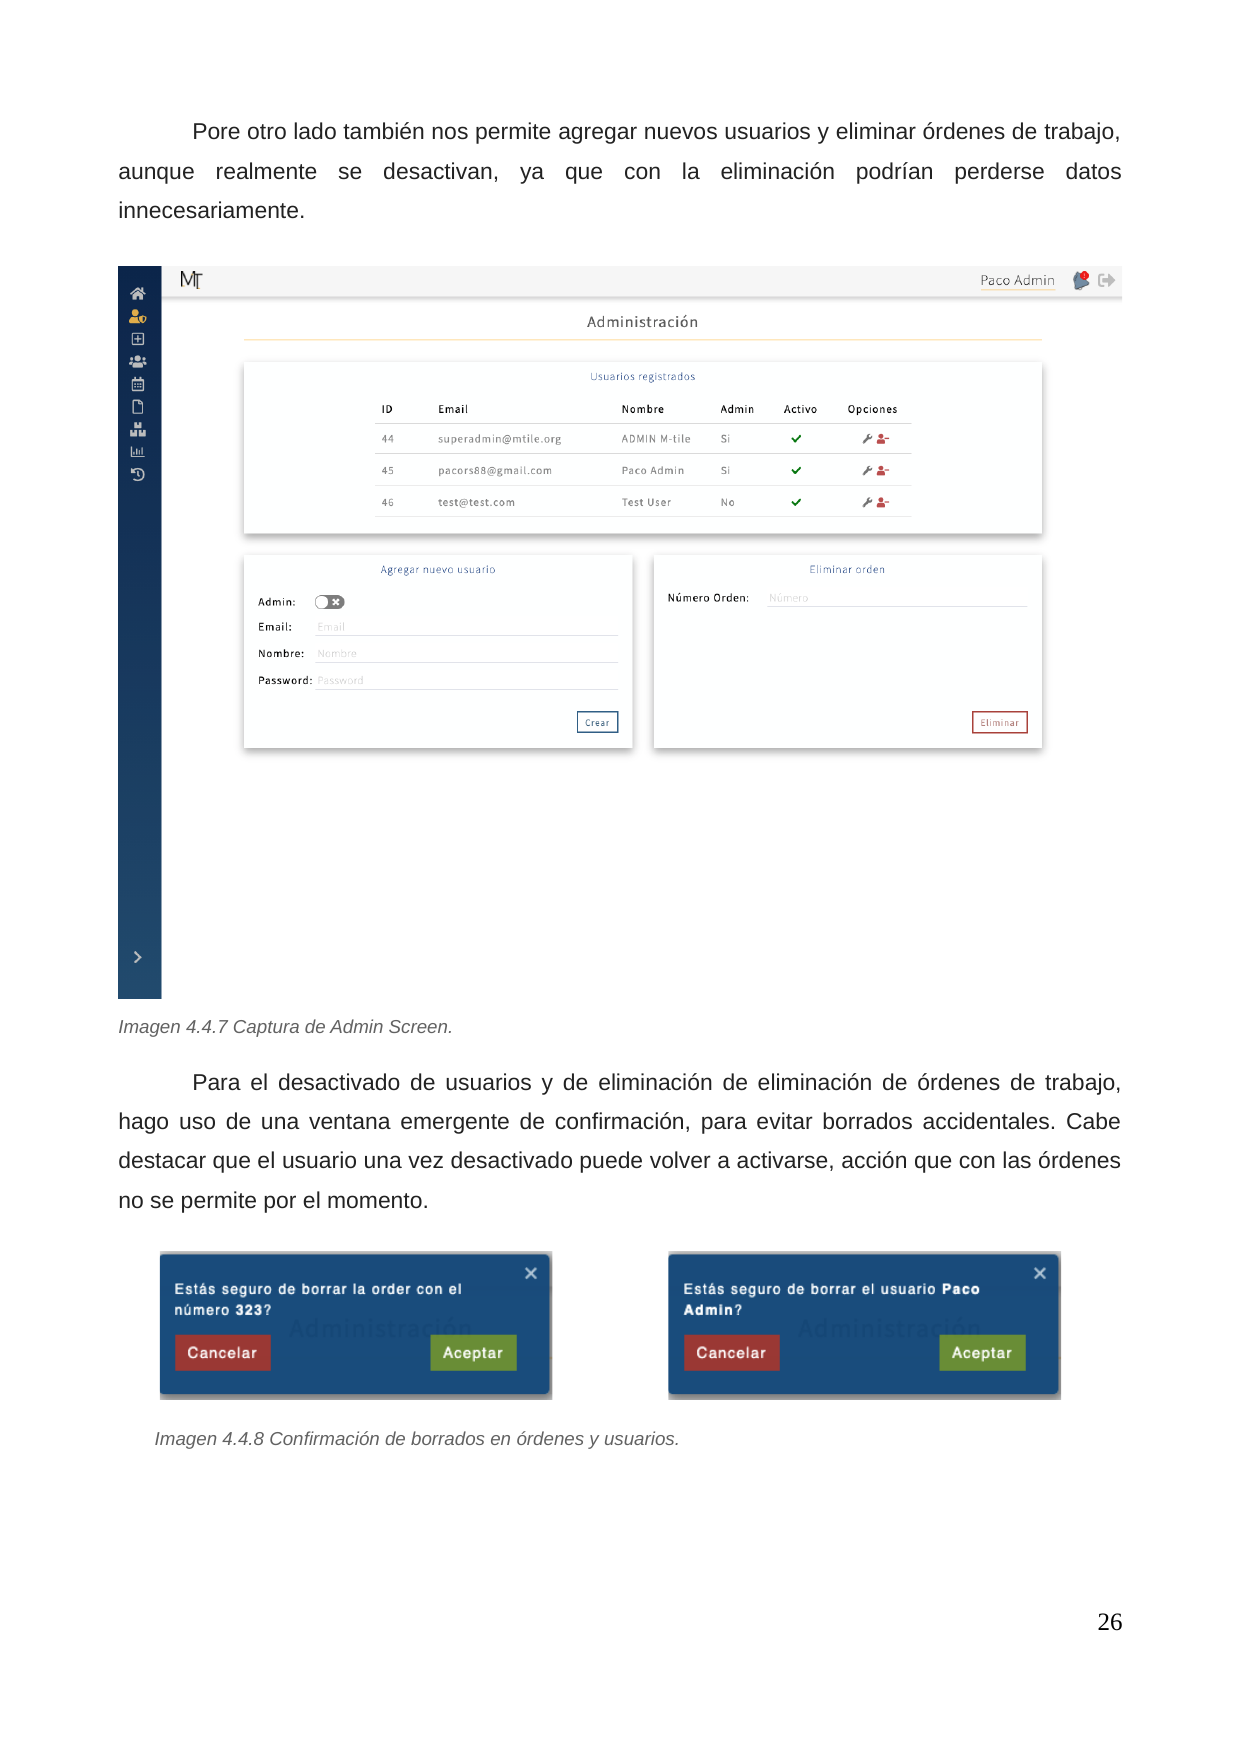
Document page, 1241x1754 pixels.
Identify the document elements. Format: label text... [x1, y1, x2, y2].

picture [668, 1251, 1062, 1400]
picture [118, 266, 1123, 999]
text Para el desactivado de usuarios y de eliminación de eliminación de órdenes de trabajo, hago uso de una ventana emergente de confirmación, para evitar borrados accidentales. Cabe destacar que el usuario una vez desactivado puede volver a activarse, acción que con las órdenes no se permite por el momento. [118, 1038, 1122, 1213]
text Imagen 4.4.8 Confirmación de borrados en órdenes y usuarios. [118, 1400, 1122, 1450]
text Pore otro lado también nos permite agregar nuevos usuarios y eliminar órdenes de trabajo, aunque realmente se desactivan, ya que con la eliminación podrían perderse datos innecesariamente. [118, 118, 1122, 223]
text [118, 254, 1122, 266]
text Imagen 4.4.7 Captura de Admin Screen. [118, 999, 1122, 1038]
picture [159, 1251, 553, 1400]
